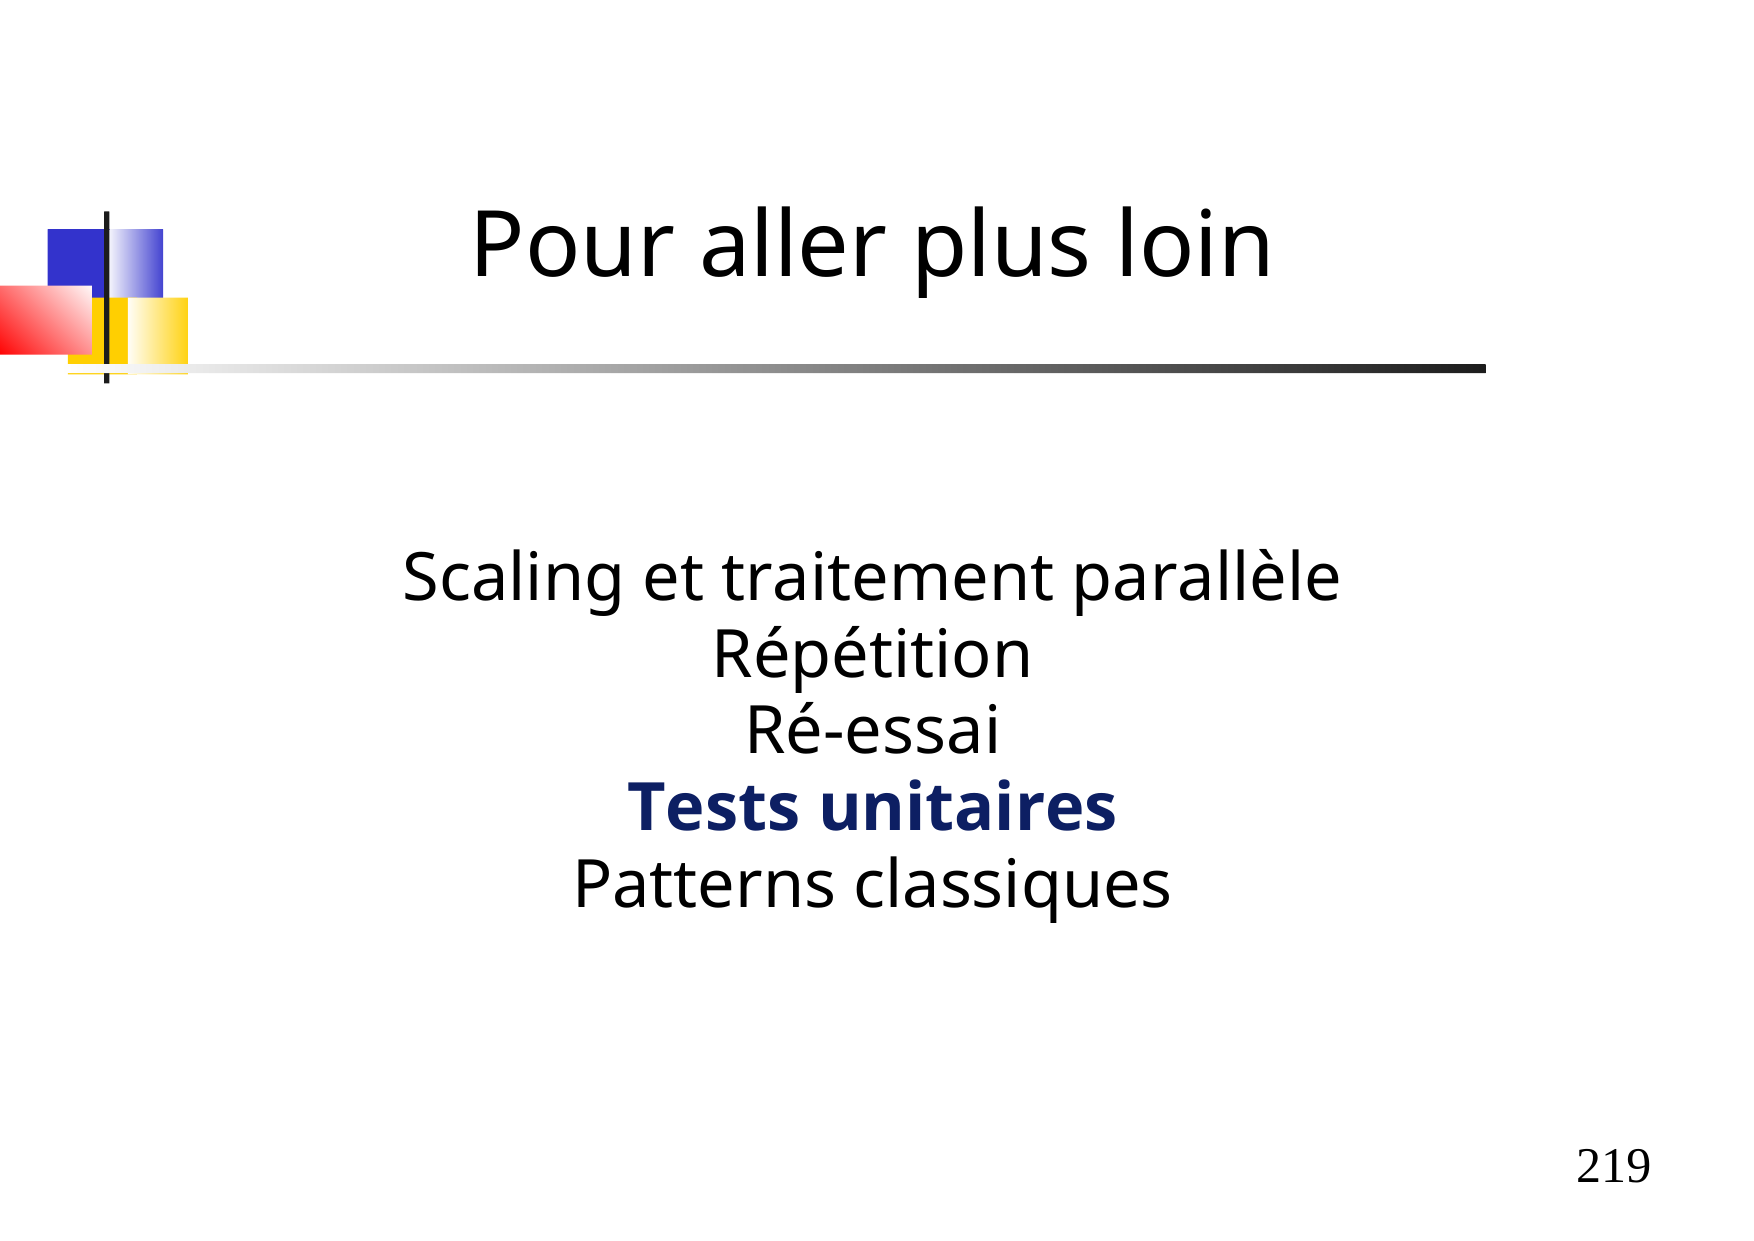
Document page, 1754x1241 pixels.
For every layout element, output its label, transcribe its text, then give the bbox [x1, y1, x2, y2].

subtitle Scaling et traitement parallèle Répétition Ré-essai Tests unitaires Patterns classiques [179, 371, 1567, 1091]
title Pour aller plus loin [179, 139, 1567, 351]
